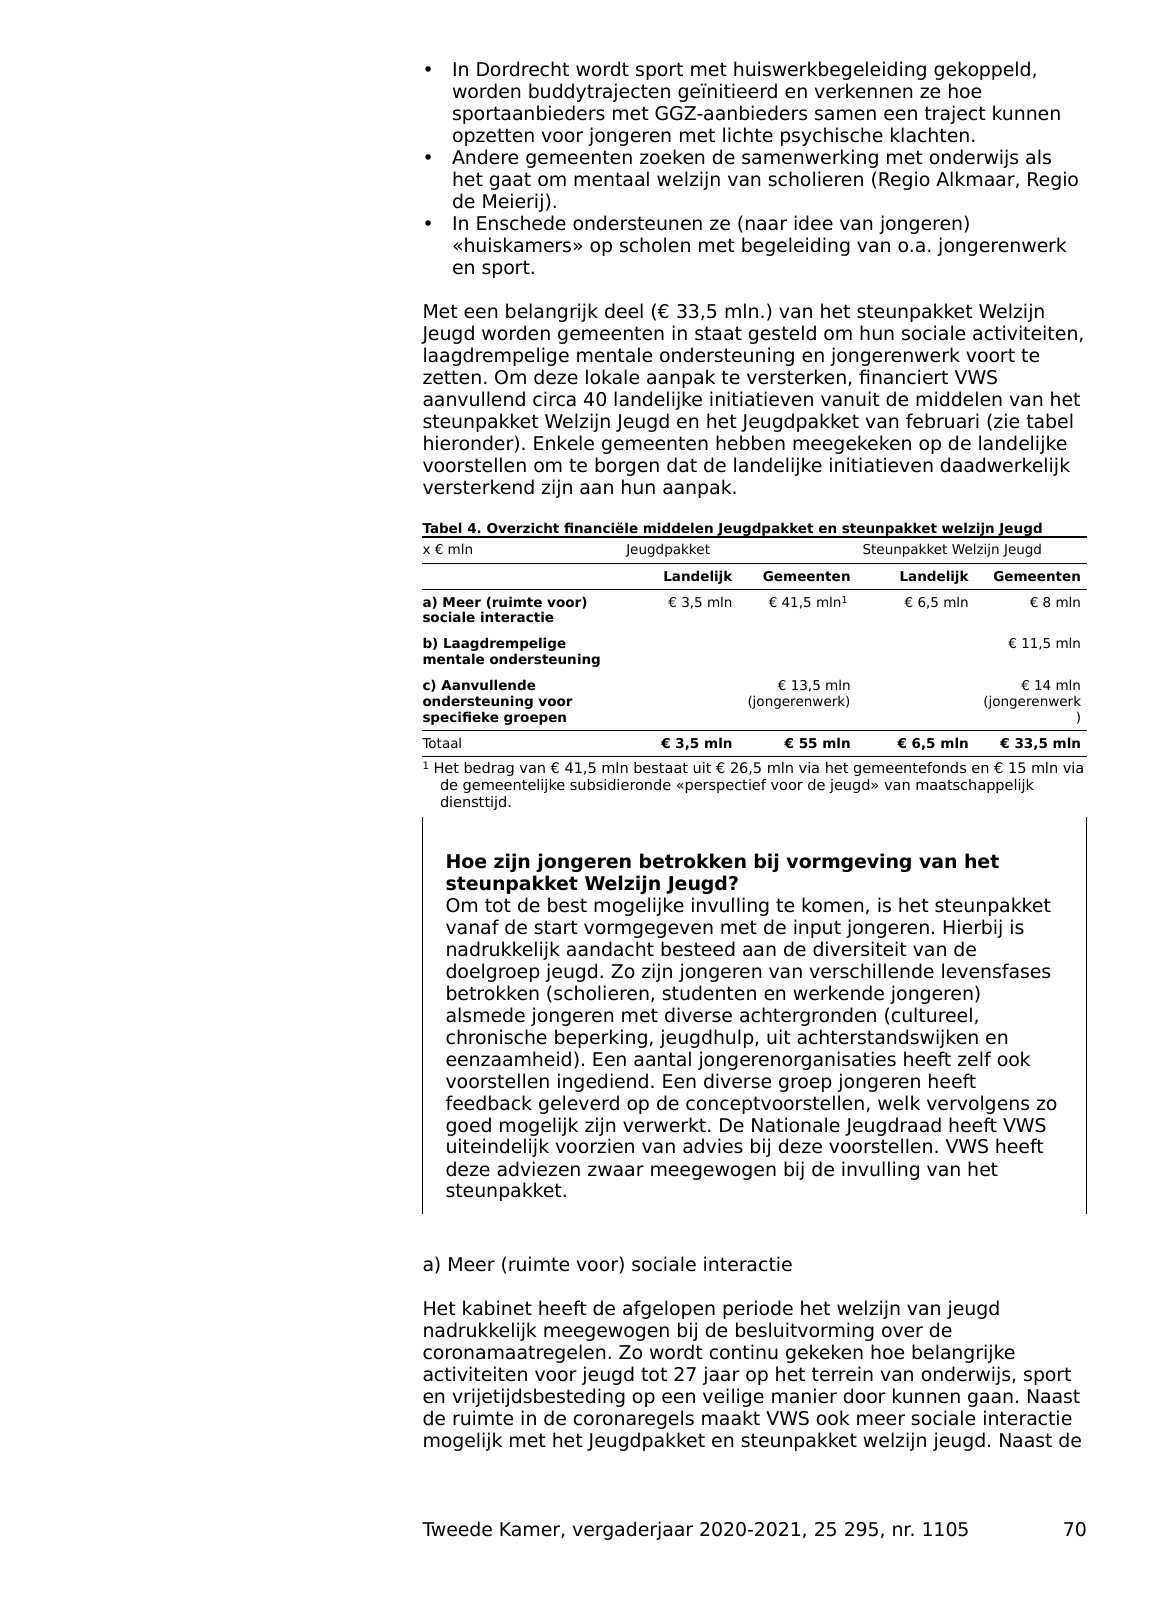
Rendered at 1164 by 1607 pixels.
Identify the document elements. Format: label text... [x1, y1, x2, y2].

table_cell € 3,5 mln [620, 590, 738, 730]
table_cell € 14 mln (jongerenwerk) [974, 673, 1087, 730]
text Het kabinet heeft de afgelopen periode het welzijn van jeugd nadrukkelijk meegewogen bij de besluitvorming over de coronamaatregelen. Zo wordt continu gekeken hoe belangrijke activiteiten voor jeugd tot 27 jaar op het terrein van onderwijs, sport en vrijetijdsbesteding op een veilige manier door kunnen gaan. Naast de ruimte in de coronaregels maakt VWS ook meer sociale interactie mogelijk met het Jeugdpakket en steunpakket welzijn jeugd. Naast de [422, 1298, 1087, 1452]
table_cell b) Laagdrempelige mentale ondersteuning [422, 631, 620, 672]
table_cell € 6,5 mln [856, 590, 974, 730]
table_cell Landelijk [620, 564, 738, 589]
table_cell c) Aanvullende ondersteuning voor specifieke groepen [422, 673, 620, 730]
text • In Dordrecht wordt sport met huiswerkbegeleiding gekoppeld, worden buddytrajecten geïnitieerd en verkennen ze hoe sportaanbieders met GGZ-aanbieders samen een traject kunnen opzetten voor jongeren met lichte psychische klachten. [422, 59, 1087, 147]
table_cell [422, 564, 620, 589]
text • Andere gemeenten zoeken de samenwerking met onderwijs als het gaat om mentaal welzijn van scholieren (Regio Alkmaar, Regio de Meierij). [422, 147, 1087, 213]
table_cell [738, 631, 856, 672]
table_cell € 3,5 mln [620, 731, 738, 756]
table_cell € 6,5 mln [856, 731, 974, 756]
table_cell Totaal [422, 731, 620, 756]
table_header Hoe zijn jongeren betrokken bij vormgeving van het steunpakket Welzijn Jeugd? Om tot de best mogelijke invulling te komen, is het steunpakket vanaf de start vormgegeven met de input jongeren. Hierbij is nadrukkelijk aandacht besteed aan de diversiteit van de doelgroep jeugd. Zo zijn jongeren van verschillende levensfases betrokken (scholieren, studenten en werkende jongeren) alsmede jongeren met diverse achtergronden (cultureel, chronische beperking, jeugdhulp, uit achterstandswijken en eenzaamheid). Een aantal jongerenorganisaties heeft zelf ook voorstellen ingediend. Een diverse groep jongeren heeft feedback geleverd op de conceptvoorstellen, welk vervolgens zo goed mogelijk zijn verwerkt. De Nationale Jeugdraad heeft VWS uiteindelijk voorzien van advies bij deze voorstellen. VWS heeft deze adviezen zwaar meegewogen bij de invulling van het steunpakket. [423, 817, 1086, 1214]
table_cell € 8 mln [974, 590, 1087, 631]
table_cell € 41,5 mln1 [738, 590, 856, 631]
table_cell Landelijk [856, 564, 974, 589]
table_cell € 11,5 mln [974, 631, 1087, 672]
text • In Enschede ondersteunen ze (naar idee van jongeren) «huiskamers» op scholen met begeleiding van o.a. jongerenwerk en sport. [422, 213, 1087, 279]
text Met een belangrijk deel (€ 33,5 mln.) van het steunpakket Welzijn Jeugd worden gemeenten in staat gesteld om hun sociale activiteiten, laagdrempelige mentale ondersteuning en jongerenwerk voort te zetten. Om deze lokale aanpak te versterken, financiert VWS aanvullend circa 40 landelijke initiatieven vanuit de middelen van het steunpakket Welzijn Jeugd en het Jeugdpakket van februari (zie tabel hieronder). Enkele gemeenten hebben meegekeken op de landelijke voorstellen om te borgen dat de landelijke initiatieven daadwerkelijk versterkend zijn aan hun aanpak. [422, 301, 1087, 499]
table_cell € 33,5 mln [974, 731, 1087, 756]
table_cell Gemeenten [738, 564, 856, 589]
table_cell Jeugdpakket [620, 538, 856, 563]
table_header Tabel 4. Overzicht financiële middelen Jeugdpakket en steunpakket welzijn Jeugd [422, 521, 1087, 536]
table_cell a) Meer (ruimte voor) sociale interactie [422, 590, 620, 631]
subtitle a) Meer (ruimte voor) sociale interactie [422, 1254, 1087, 1276]
table_cell € 55 mln [738, 731, 856, 756]
table_cell 1 Het bedrag van € 41,5 mln bestaat uit € 26,5 mln via het gemeentefonds en € 15 mln via de gemeentelijke subsidieronde «perspectief voor de jeugd» van maatschappelijk diensttijd. [422, 757, 1087, 811]
table_cell x € mln [422, 538, 620, 563]
table_cell Steunpakket Welzijn Jeugd [856, 538, 1087, 563]
table_cell € 13,5 mln (jongerenwerk) [738, 673, 856, 730]
table_cell Gemeenten [974, 564, 1087, 589]
